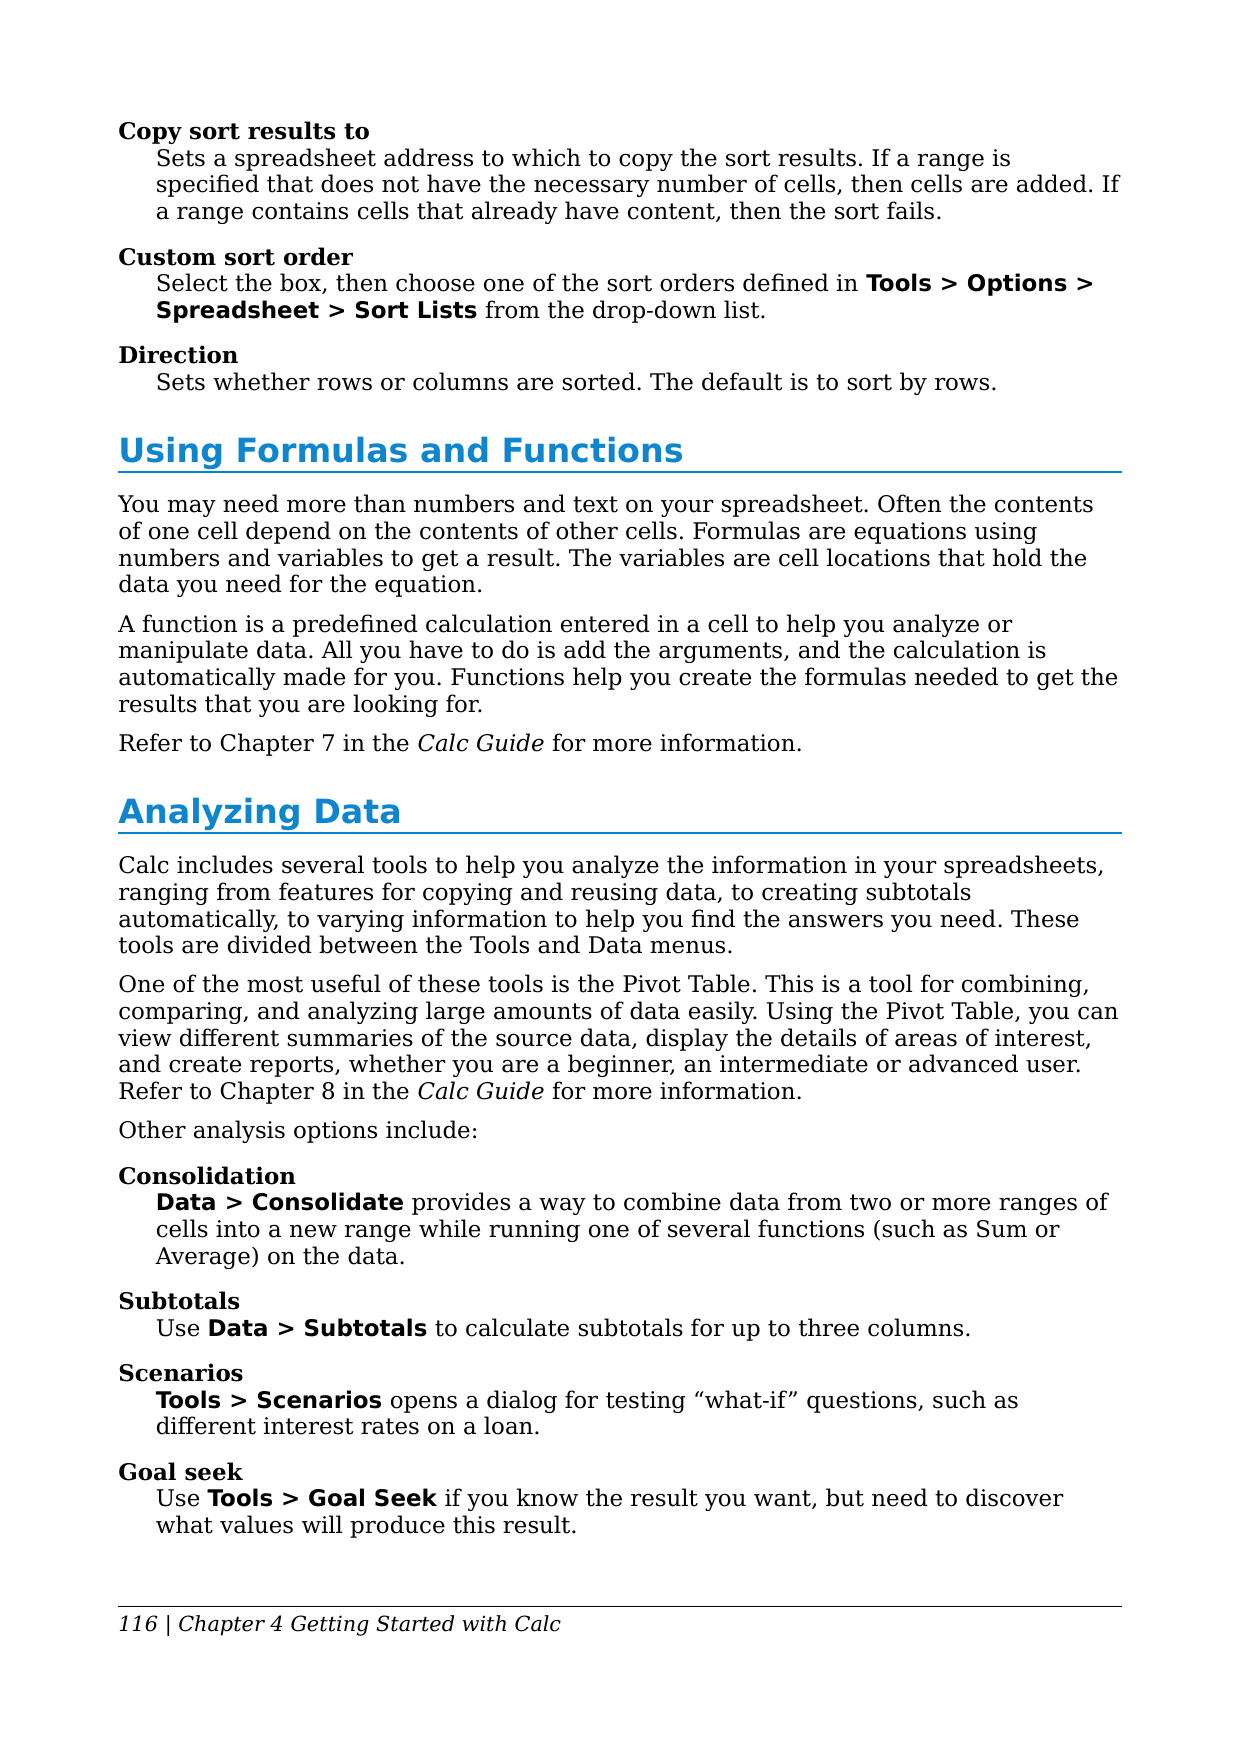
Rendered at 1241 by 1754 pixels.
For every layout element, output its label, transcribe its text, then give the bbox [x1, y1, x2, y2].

text Direction [118, 342, 1122, 369]
text A function is a predefined calculation entered in a cell to help you analyze or manipulate data. All you have to do is add the arguments, and the calculation is automatically made for you. Functions help you create the formulas needed to get the results that you are looking for. [118, 611, 1122, 717]
text Consolidation [118, 1163, 1122, 1189]
text Tools > Scenarios opens a dialog for testing “what-if” questions, such as different interest rates on a loan. [156, 1387, 1122, 1440]
text Other analysis options include: [118, 1117, 1122, 1144]
text Refer to Chapter 7 in the Calc Guide for more information. [118, 730, 1122, 757]
text Use Tools > Goal Seek if you know the result you want, but need to discover what values will produce this result. [156, 1485, 1122, 1539]
text Use Data > Subtotals to calculate subtotals for up to three columns. [156, 1315, 1122, 1341]
text One of the most useful of these tools is the Pivot Table. This is a tool for combining, comparing, and analyzing large amounts of data easily. Using the Pivot Table, you can view different summaries of the source data, display the details of areas of interest, and create reports, whether you are a beginner, an intermediate or advanced user. Refer to Chapter 8 in the Calc Guide for more information. [118, 972, 1122, 1105]
text You may need more than numbers and text on your spreadsheet. Often the contents of one cell depend on the contents of other cells. Formulas are equations using numbers and variables to get a result. The variables are cell locations that hold the data you need for the equation. [118, 492, 1122, 598]
text Sets whether rows or columns are sorted. The default is to sort by rows. [156, 369, 1122, 396]
text Subtotals [118, 1288, 1122, 1315]
text Calc includes several tools to help you analyze the information in your spreadsheets, ranging from features for copying and reusing data, to creating subtotals automatically, to varying information to help you find the answers you need. These tools are divided between the Tools and Data menus. [118, 852, 1122, 959]
text Goal seek [118, 1458, 1122, 1485]
text Data > Consolidate provides a way to combine data from two or more ranges of cells into a new range while running one of several functions (such as Sum or Average) on the data. [156, 1189, 1122, 1269]
subtitle Using Formulas and Functions [118, 432, 1122, 471]
subtitle Analyzing Data [118, 793, 1122, 832]
text Copy sort results to [118, 118, 1122, 145]
text Sets a spreadsheet address to which to copy the sort results. If a range is specified that does not have the necessary number of cells, then cells are added. If a range contains cells that already have content, then the sort fails. [156, 145, 1122, 225]
text Select the box, then choose one of the sort orders defined in Tools > Options > Spreadsheet > Sort Lists from the drop-down list. [156, 270, 1122, 324]
text Scenarios [118, 1360, 1122, 1387]
text Custom sort order [118, 243, 1122, 270]
